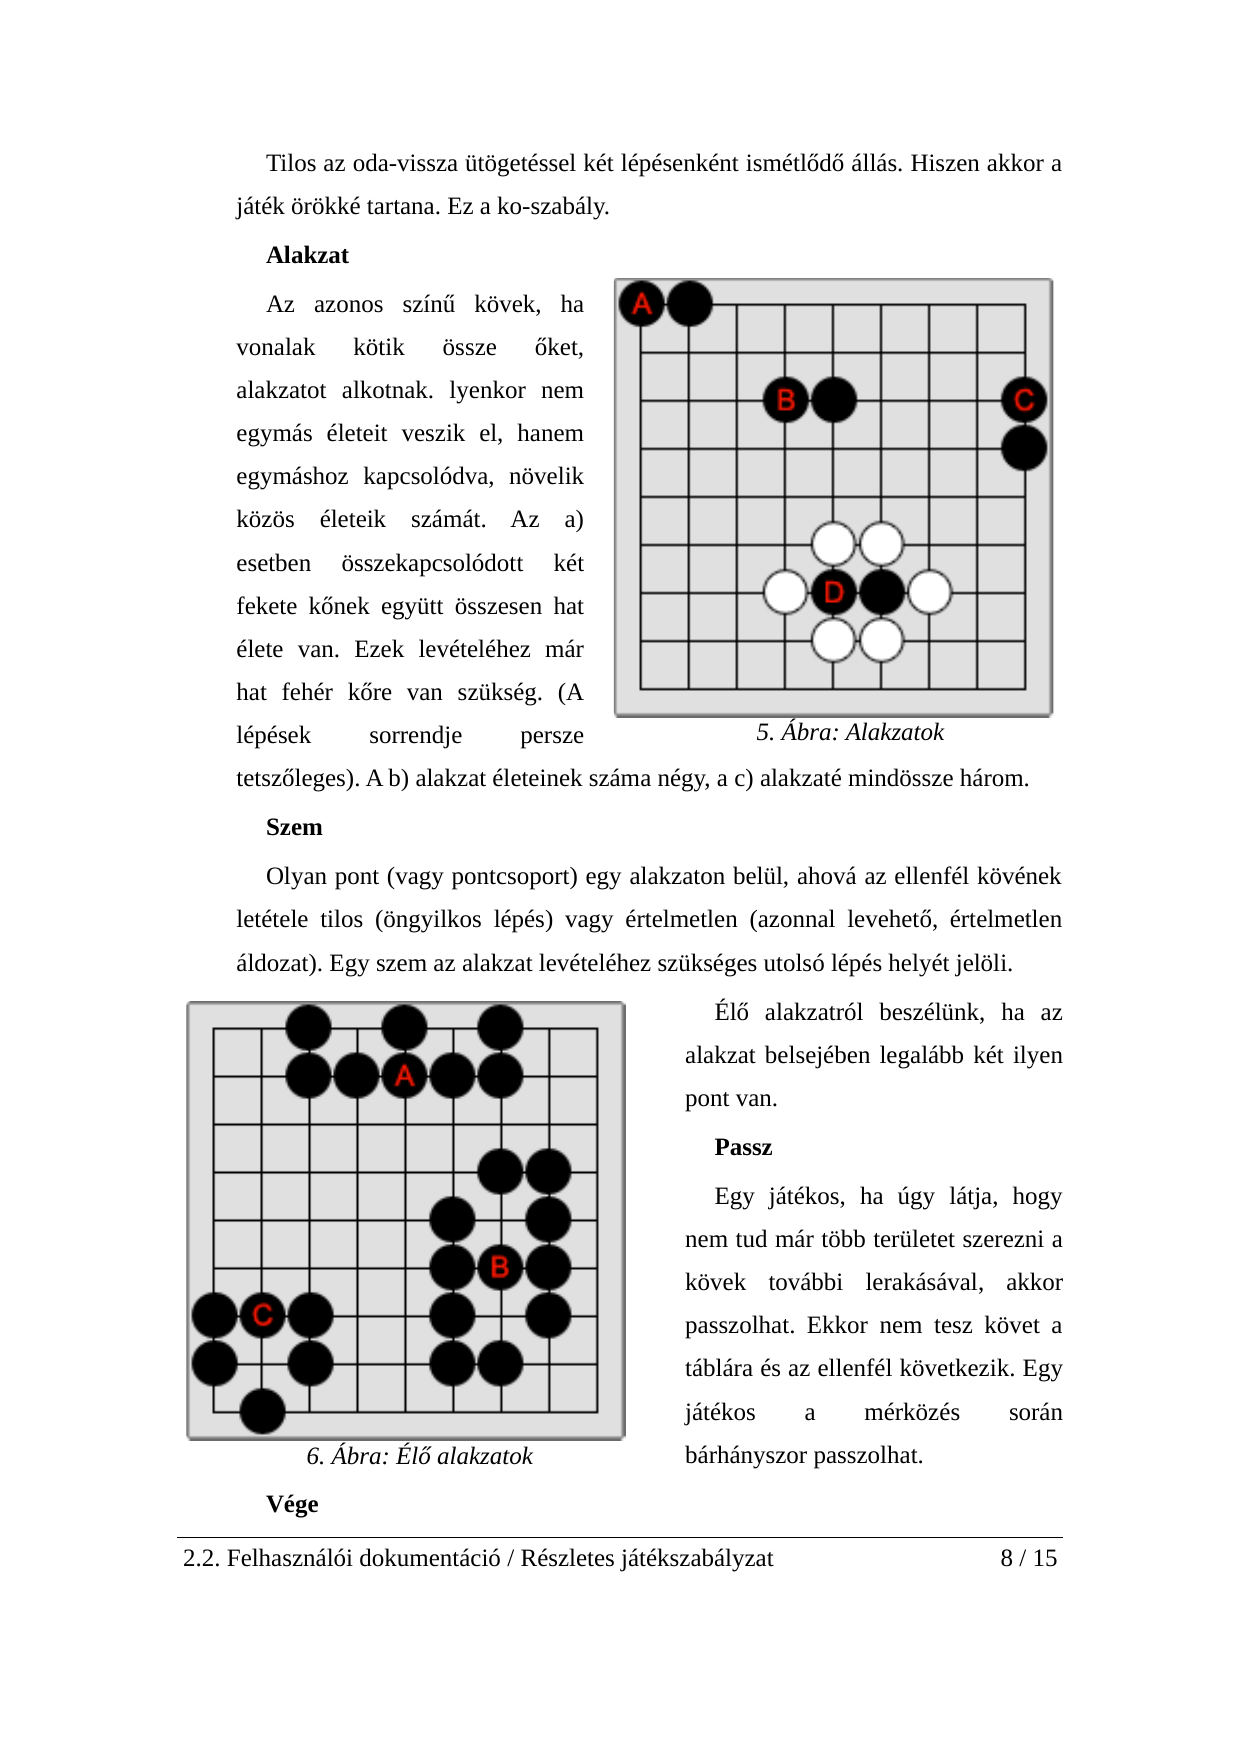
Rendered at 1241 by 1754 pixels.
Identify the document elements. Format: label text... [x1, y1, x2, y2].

picture [613, 278, 1054, 718]
text Szem [236, 812, 1063, 841]
text Az azonos színű kövek, ha vonalak kötik össze őket, alakzatot alkotnak. lyenkor nem egymás életeit veszik el, hanem egymáshoz kapcsolódva, növelik közös életeik számát. Az a) esetben összekapcsolódott két fekete kőnek együtt összesen hat élete van. Ezek levételéhez már hat fehér kőre van szükség. (A lépések sorrendje persze tetszőleges). A b) alakzat életeinek száma négy, a c) alakzaté mindössze három. [236, 285, 1063, 792]
text Passz [626, 1132, 1063, 1161]
text Vége [236, 1489, 1063, 1518]
text Alakzat [236, 240, 1063, 268]
text Tilos az oda-vissza ütögetéssel két lépésenként ismétlődő állás. Hiszen akkor a játék örökké tartana. Ez a ko-szabály. [236, 148, 1063, 219]
text Élő alakzatról beszélünk, ha az alakzat belsejében legalább két ilyen pont van. [236, 997, 1063, 1112]
text Olyan pont (vagy pontcsoport) egy alakzaton belül, ahová az ellenfél kövének letétele tilos (öngyilkos lépés) vagy értelmetlen (azonnal levehető, értelmetlen áldozat). Egy szem az alakzat levételéhez szükséges utolsó lépés helyét jelöli. [236, 861, 1063, 976]
picture [186, 1001, 626, 1441]
text Egy játékos, ha úgy látja, hogy nem tud már több területet szerezni a kövek további lerakásával, akkor passzolhat. Ekkor nem tesz követ a táblára és az ellenfél következik. Egy játékos a mérközés során bárhányszor passzolhat. [626, 1181, 1063, 1468]
text 6. Ábra: Élő alakzatok [216, 1441, 626, 1469]
text 5. Ábra: Alakzatok [643, 718, 1060, 746]
